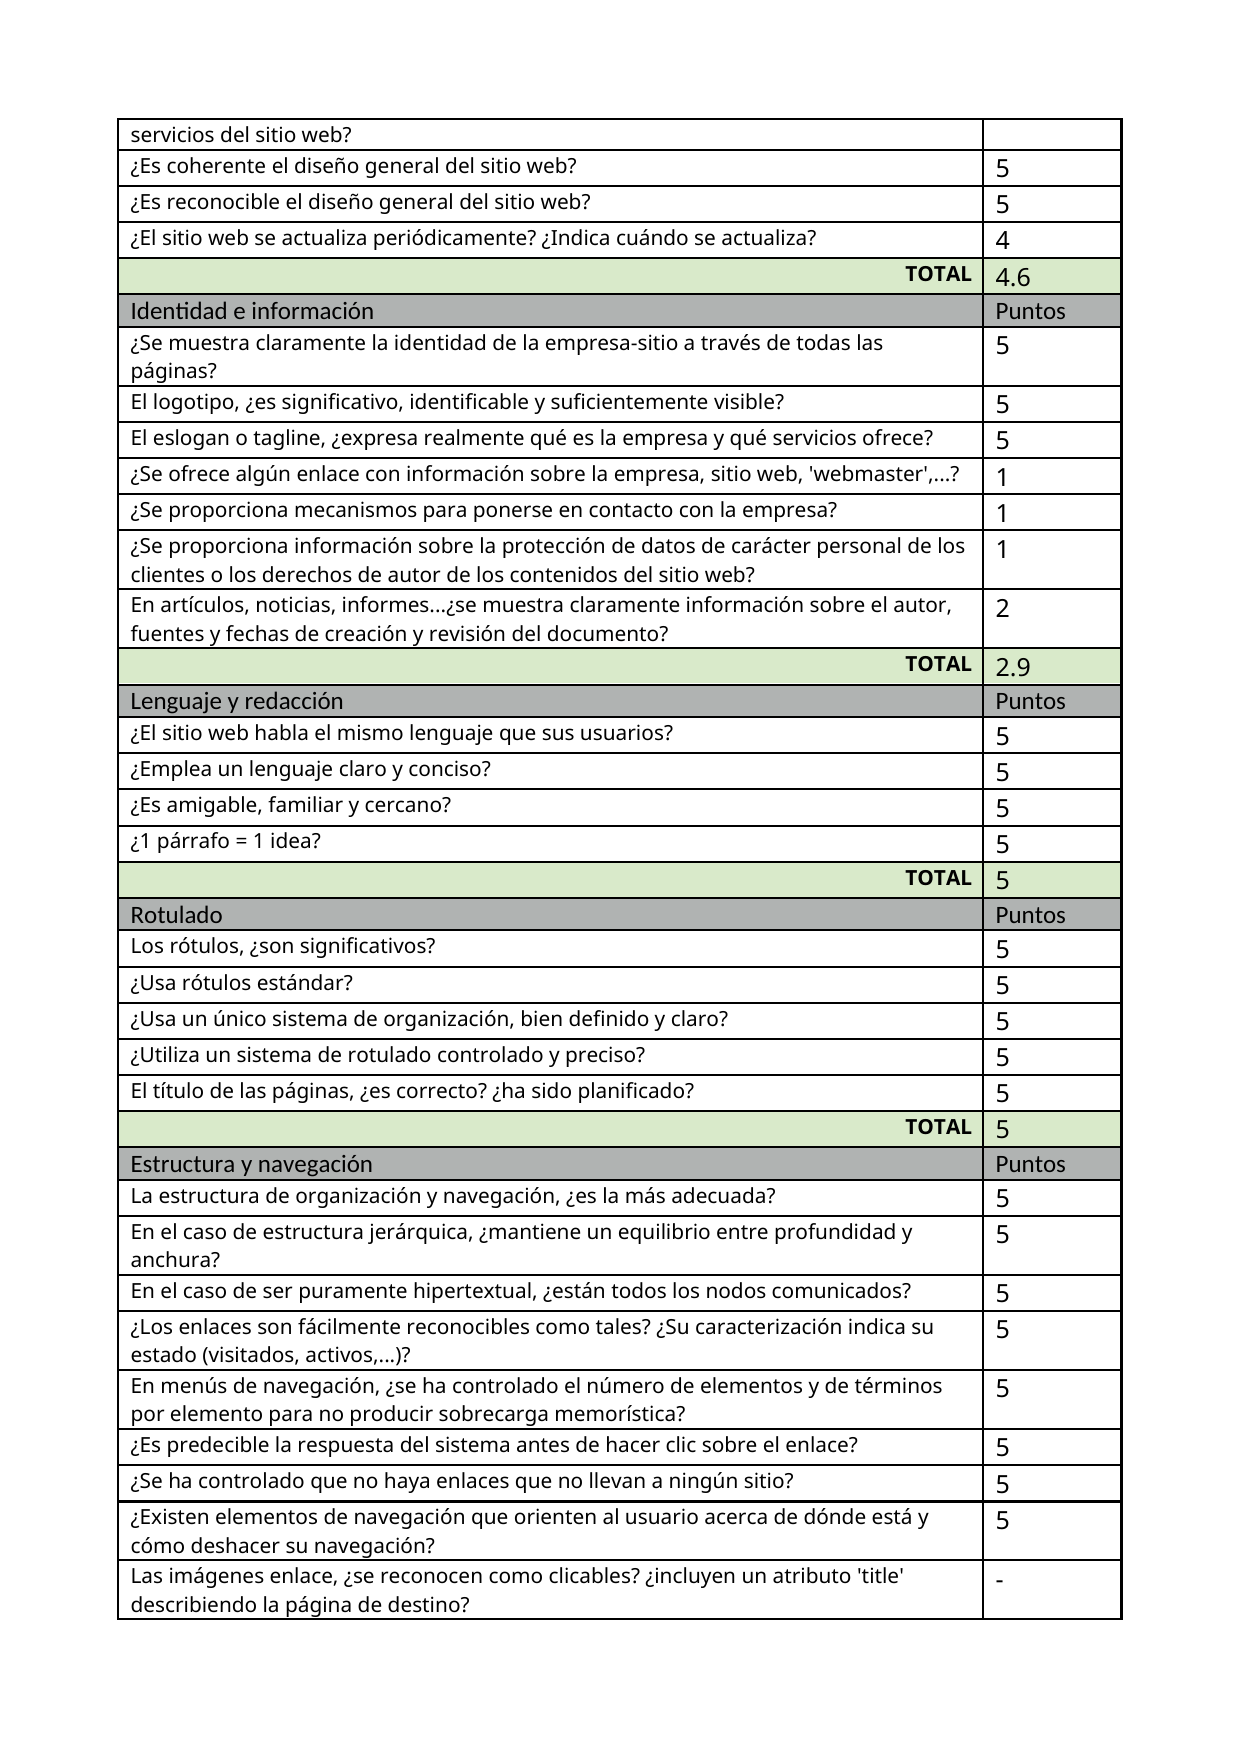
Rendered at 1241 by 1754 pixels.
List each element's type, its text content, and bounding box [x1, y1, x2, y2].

table_cell Puntos [984, 686, 1120, 716]
table_cell ¿Los enlaces son fácilmente reconocibles como tales? ¿Su caracterización indica su estado (visitados, activos,...)? [119, 1312, 982, 1369]
table_cell 5 [984, 328, 1120, 385]
table_cell - [984, 1561, 1120, 1618]
table_cell TOTAL [119, 863, 982, 897]
table_cell ¿Es predecible la respuesta del sistema antes de hacer clic sobre el enlace? [119, 1430, 982, 1464]
table_cell 5 [984, 1466, 1120, 1500]
table_cell [984, 120, 1120, 149]
table_cell La estructura de organización y navegación, ¿es la más adecuada? [119, 1181, 982, 1215]
table_cell 2 [984, 590, 1120, 647]
table_cell ¿Se ofrece algún enlace con información sobre la empresa, sitio web, 'webmaster',...? [119, 459, 982, 493]
table_cell ¿Usa rótulos estándar? [119, 968, 982, 1002]
table_cell 5 [984, 387, 1120, 421]
table_cell ¿Se proporciona información sobre la protección de datos de carácter personal de los clientes o los derechos de autor de los contenidos del sitio web? [119, 531, 982, 588]
table_cell 5 [984, 423, 1120, 457]
table_cell 5 [984, 1312, 1120, 1369]
table_cell 5 [984, 1076, 1120, 1110]
table_cell 5 [984, 1004, 1120, 1038]
table_cell ¿Se muestra claramente la identidad de la empresa-sitio a través de todas las páginas? [119, 328, 982, 385]
table_cell 5 [984, 1371, 1120, 1428]
table_cell 2.9 [984, 649, 1120, 683]
table_cell 1 [984, 531, 1120, 588]
table_cell 5 [984, 718, 1120, 752]
table_cell Puntos [984, 295, 1120, 326]
table_cell En artículos, noticias, informes...¿se muestra claramente información sobre el autor, fuentes y fechas de creación y revisión del documento? [119, 590, 982, 647]
table_cell Puntos [984, 899, 1120, 929]
table_cell ¿Emplea un lenguaje claro y conciso? [119, 754, 982, 788]
table_cell 1 [984, 495, 1120, 529]
table_cell 5 [984, 754, 1120, 788]
table_cell 5 [984, 863, 1120, 897]
table_cell El logotipo, ¿es signiﬁcativo, identiﬁcable y suﬁcientemente visible? [119, 387, 982, 421]
table_cell El título de las páginas, ¿es correcto? ¿ha sido planiﬁcado? [119, 1076, 982, 1110]
table_cell En el caso de ser puramente hipertextual, ¿están todos los nodos comunicados? [119, 1276, 982, 1310]
table_cell Puntos [984, 1148, 1120, 1179]
table_cell ¿Utiliza un sistema de rotulado controlado y preciso? [119, 1040, 982, 1074]
table_cell 5 [984, 1217, 1120, 1274]
table_cell Los rótulos, ¿son signiﬁcativos? [119, 931, 982, 966]
table_cell Las imágenes enlace, ¿se reconocen como clicables? ¿incluyen un atributo 'title' describiendo la página de destino? [119, 1561, 982, 1618]
table_cell 5 [984, 151, 1120, 185]
table_cell Identidad e información [119, 295, 982, 326]
table_cell TOTAL [119, 259, 982, 293]
table_cell 5 [984, 1276, 1120, 1310]
table_cell ¿Se ha controlado que no haya enlaces que no llevan a ningún sitio? [119, 1466, 982, 1500]
table_cell ¿Es reconocible el diseño general del sitio web? [119, 187, 982, 221]
table_cell Lenguaje y redacción [119, 686, 982, 716]
table_cell En menús de navegación, ¿se ha controlado el número de elementos y de términos por elemento para no producir sobrecarga memorística? [119, 1371, 982, 1428]
table_cell Rotulado [119, 899, 982, 929]
table_cell ¿El sitio web se actualiza periódicamente? ¿Indica cuándo se actualiza? [119, 223, 982, 257]
table_cell 5 [984, 1112, 1120, 1146]
table_cell 5 [984, 790, 1120, 824]
table_cell ¿Existen elementos de navegación que orienten al usuario acerca de dónde está y cómo deshacer su navegación? [119, 1503, 982, 1559]
table_cell ¿Es amigable, familiar y cercano? [119, 790, 982, 824]
table_cell 5 [984, 968, 1120, 1002]
table_cell 4.6 [984, 259, 1120, 293]
table_cell ¿Es coherente el diseño general del sitio web? [119, 151, 982, 185]
table_cell El eslogan o tagline, ¿expresa realmente qué es la empresa y qué servicios ofrece? [119, 423, 982, 457]
table_cell 5 [984, 1181, 1120, 1215]
table_cell 5 [984, 187, 1120, 221]
table_cell En el caso de estructura jerárquica, ¿mantiene un equilibrio entre profundidad y anchura? [119, 1217, 982, 1274]
table_cell ¿Usa un único sistema de organización, bien deﬁnido y claro? [119, 1004, 982, 1038]
table_cell 5 [984, 1430, 1120, 1464]
table_cell TOTAL [119, 1112, 982, 1146]
table_cell ¿El sitio web habla el mismo lenguaje que sus usuarios? [119, 718, 982, 752]
table_cell 5 [984, 931, 1120, 966]
table_cell ¿Se proporciona mecanismos para ponerse en contacto con la empresa? [119, 495, 982, 529]
table_cell 1 [984, 459, 1120, 493]
table_cell ¿1 párrafo = 1 idea? [119, 827, 982, 861]
table_cell 4 [984, 223, 1120, 257]
table_cell 5 [984, 1503, 1120, 1559]
table_cell servicios del sitio web? [119, 120, 982, 149]
table_cell Estructura y navegación [119, 1148, 982, 1179]
table_cell TOTAL [119, 649, 982, 683]
table_cell 5 [984, 1040, 1120, 1074]
table_cell 5 [984, 827, 1120, 861]
